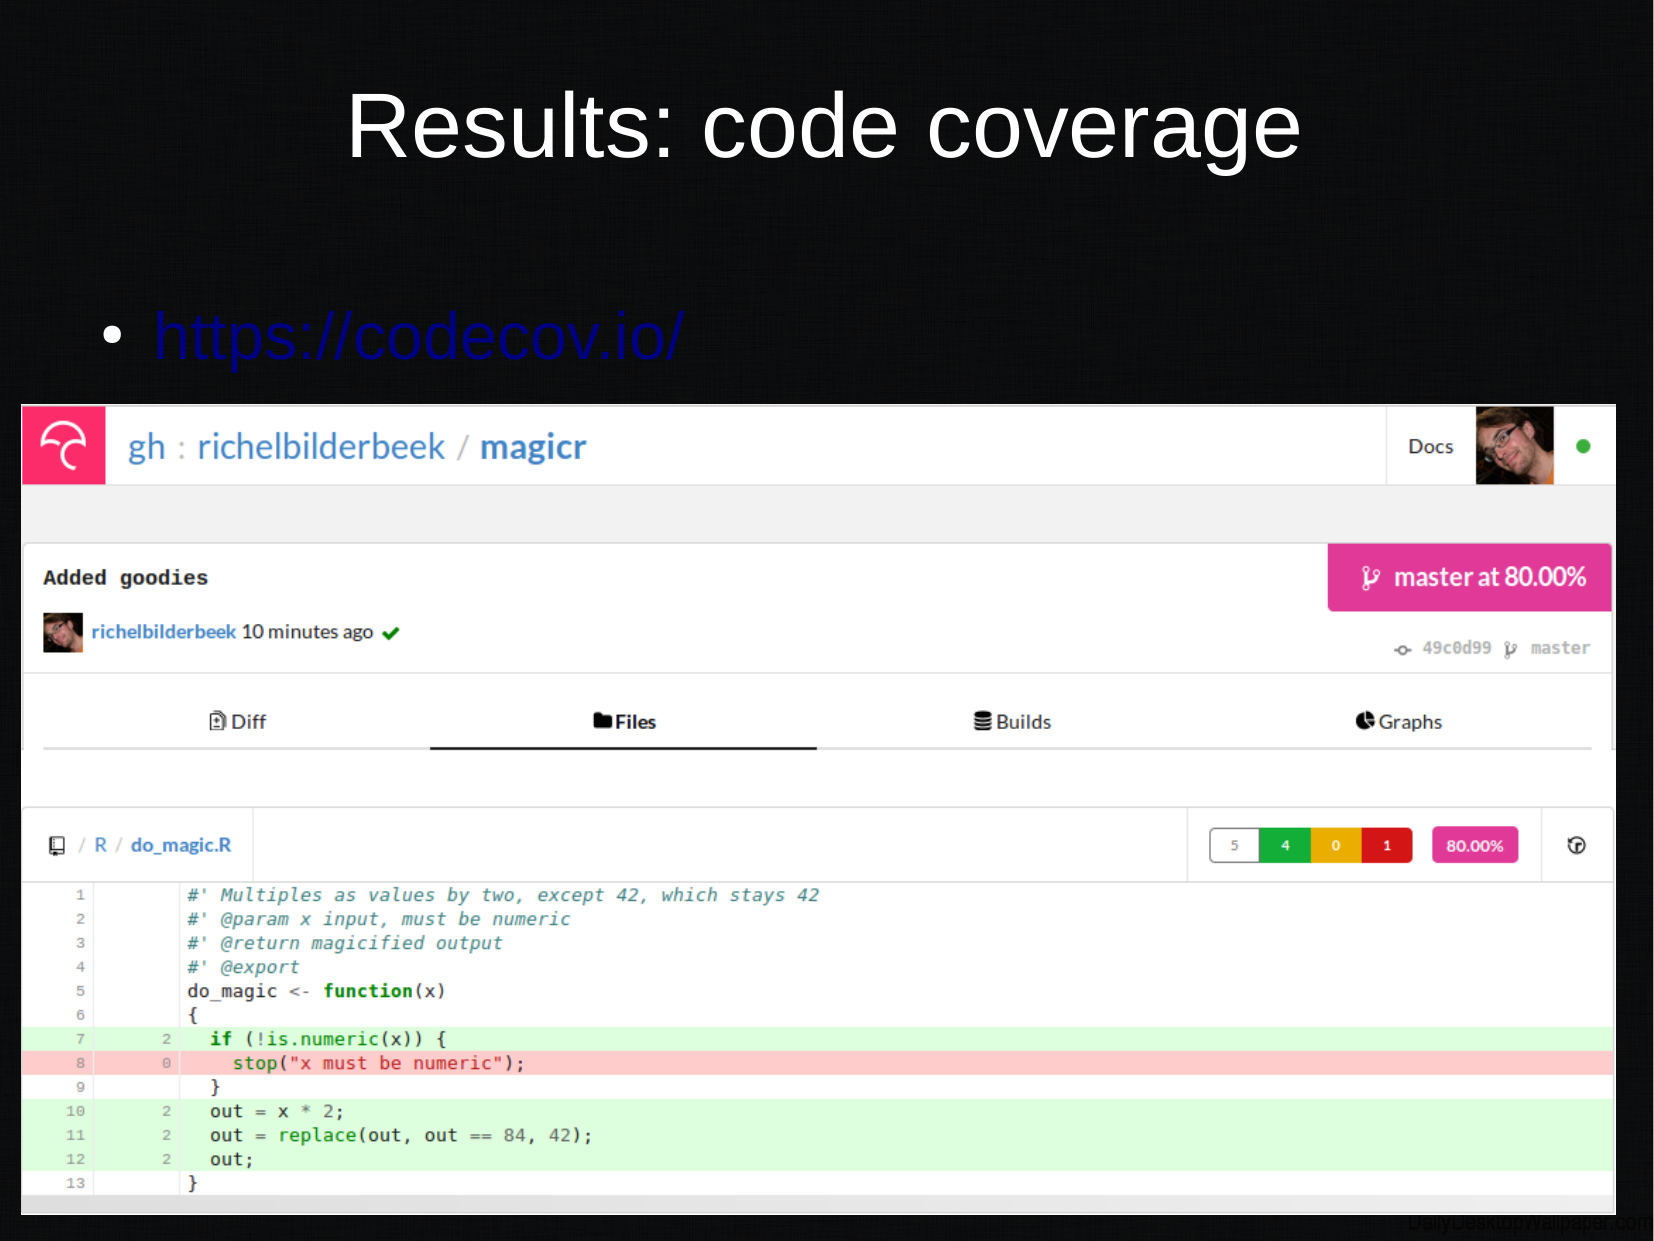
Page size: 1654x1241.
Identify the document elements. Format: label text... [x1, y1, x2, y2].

picture [0, 0, 1654, 1241]
title Results: code coverage [15, 23, 1636, 229]
list https://codecov.io/ [82, 299, 1571, 391]
